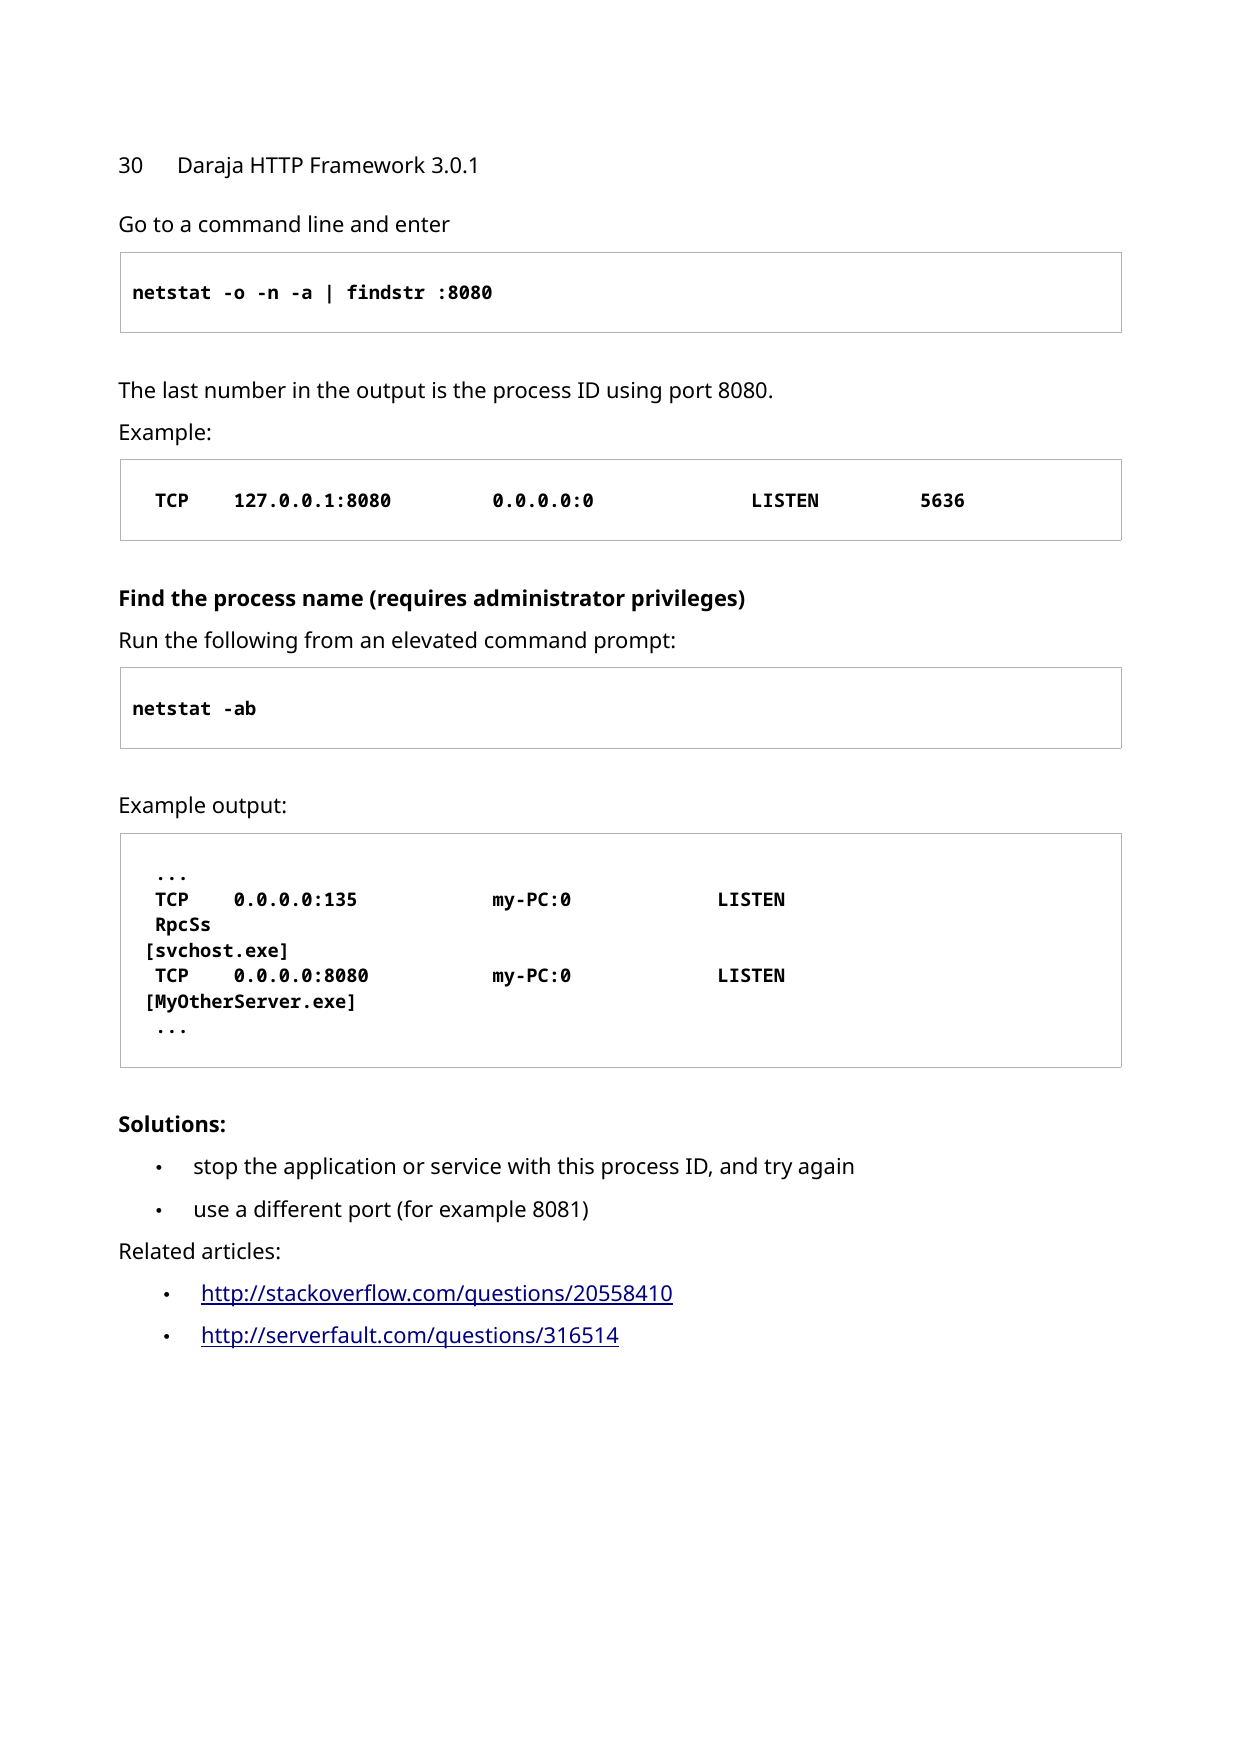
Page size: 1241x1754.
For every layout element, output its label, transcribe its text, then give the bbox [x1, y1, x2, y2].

text Related articles: [118, 1236, 1122, 1266]
text [svchost.exe] [121, 935, 1121, 960]
text netstat -o -n -a | findstr :8080 [121, 253, 1121, 332]
text Run the following from an elevated command prompt: [118, 625, 1122, 655]
text [MyOtherServer.exe] ... [121, 986, 1121, 1067]
text netstat -ab [121, 668, 1121, 748]
text Example: [118, 417, 1122, 447]
text The last number in the output is the process ID using port 8080. [118, 375, 1122, 404]
list http://serverfault.com/questions/316514 [163, 1321, 1122, 1350]
list stop the application or service with this process ID, and try again [156, 1151, 1122, 1181]
text Example output: [118, 790, 1122, 820]
text ... TCP 0.0.0.0:135 my-PC:0 LISTEN [121, 858, 1121, 909]
text Go to a command line and enter [118, 209, 1122, 239]
list http://stackoverflow.com/questions/20558410 [163, 1278, 1122, 1308]
text TCP 127.0.0.1:8080 0.0.0.0:0 LISTEN 5636 [121, 460, 1121, 540]
text RpcSs [121, 909, 1121, 935]
list use a different port (for example 8081) [156, 1194, 1122, 1223]
text Solutions: [118, 1109, 1122, 1139]
text Find the process name (requires administrator privileges) [118, 583, 1122, 612]
text TCP 0.0.0.0:8080 my-PC:0 LISTEN [121, 960, 1121, 986]
